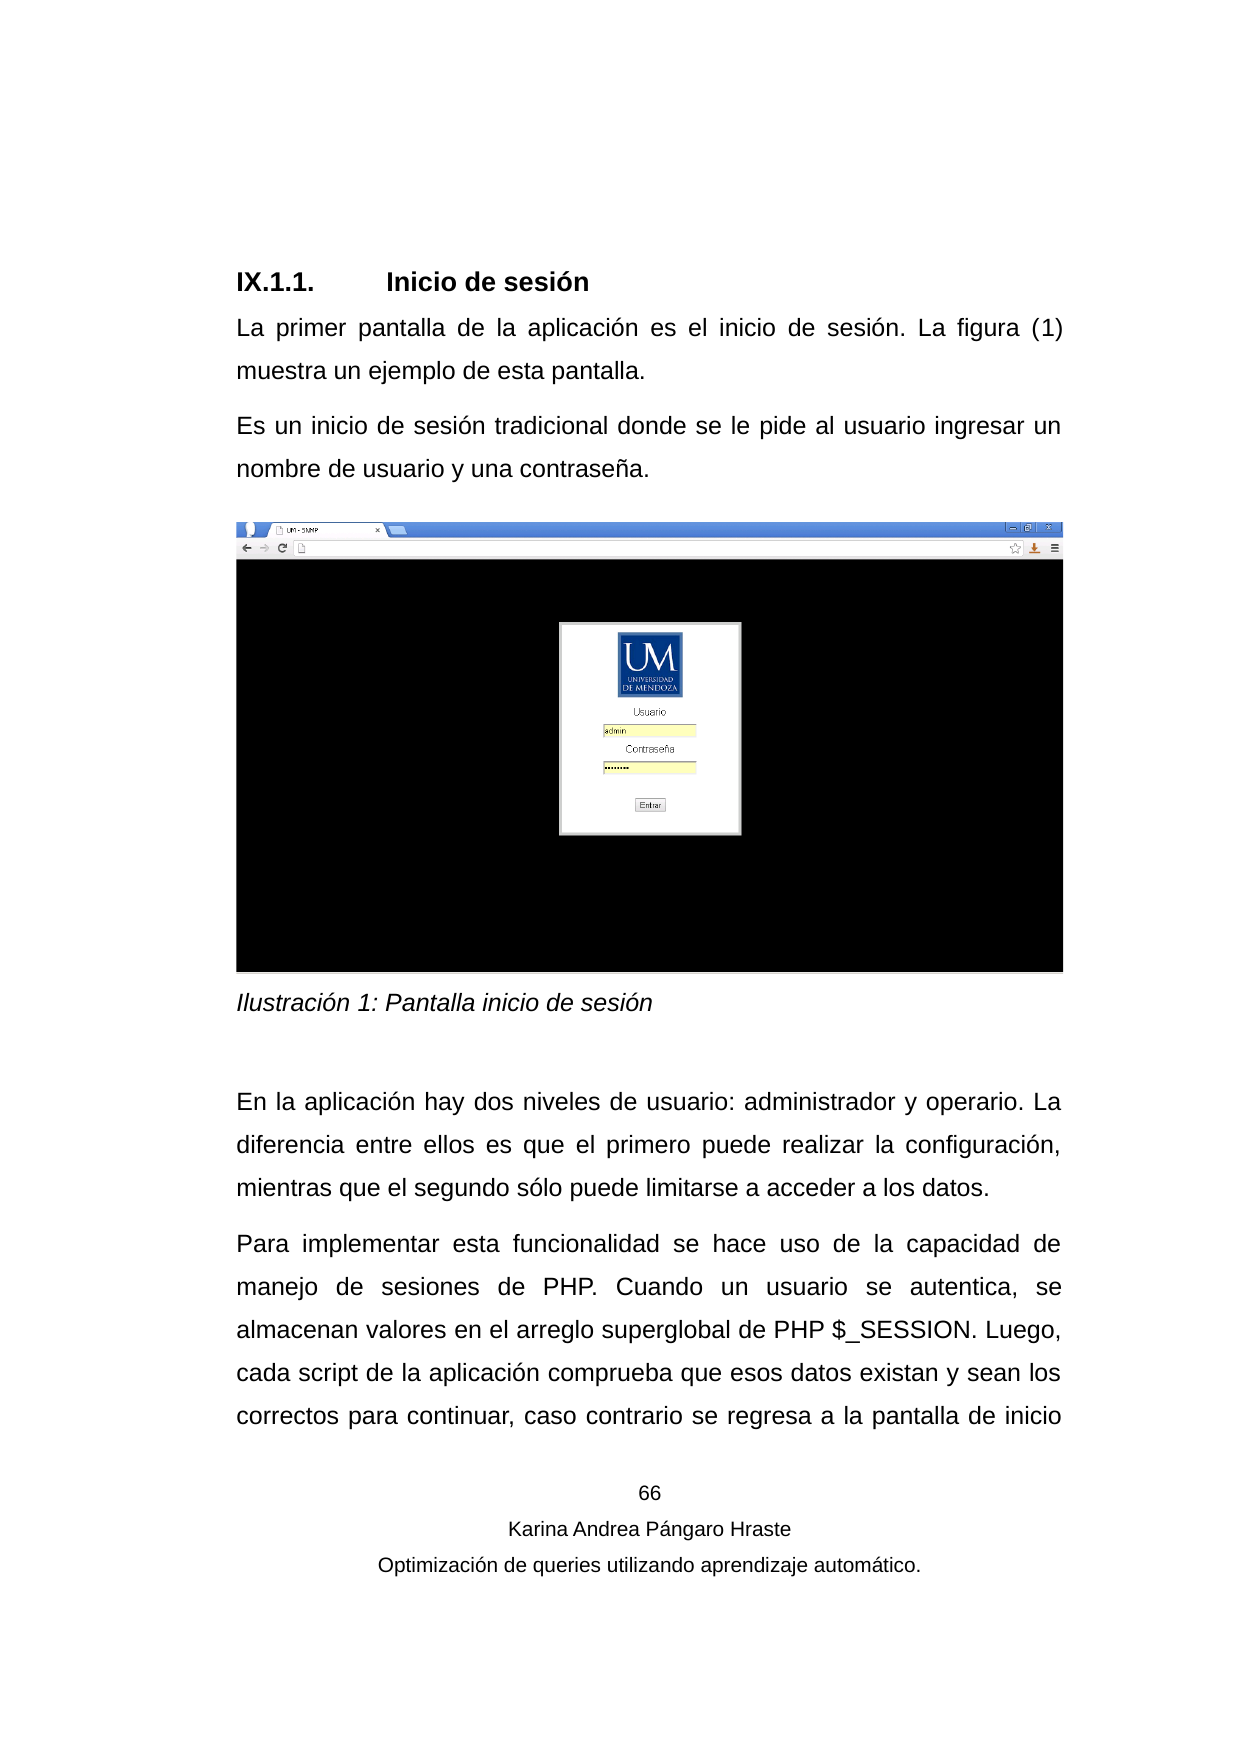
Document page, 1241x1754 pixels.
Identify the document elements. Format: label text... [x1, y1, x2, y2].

text Es un inicio de sesión tradicional donde se le pide al usuario ingresar un nombre de usuario y una contraseña. [236, 411, 1063, 483]
picture [236, 522, 1064, 974]
text La primer pantalla de la aplicación es el inicio de sesión. La figura (1) muestra un ejemplo de esta pantalla. [236, 313, 1063, 384]
subtitle Inicio de sesión [236, 266, 1063, 297]
text Ilustración 1: Pantalla inicio de sesión [236, 974, 1063, 1017]
text Para implementar esta funcionalidad se hace uso de la capacidad de manejo de sesiones de PHP. Cuando un usuario se autentica, se almacenan valores en el arreglo superglobal de PHP $_SESSION. Luego, cada script de la aplicación comprueba que esos datos existan y sean los correctos para continuar, caso contrario se regresa a la pantalla de inicio [236, 1229, 1063, 1430]
text En la aplicación hay dos niveles de usuario: administrador y operario. La diferencia entre ellos es que el primero puede realizar la configuración, mientras que el segundo sólo puede limitarse a acceder a los datos. [236, 1087, 1063, 1202]
